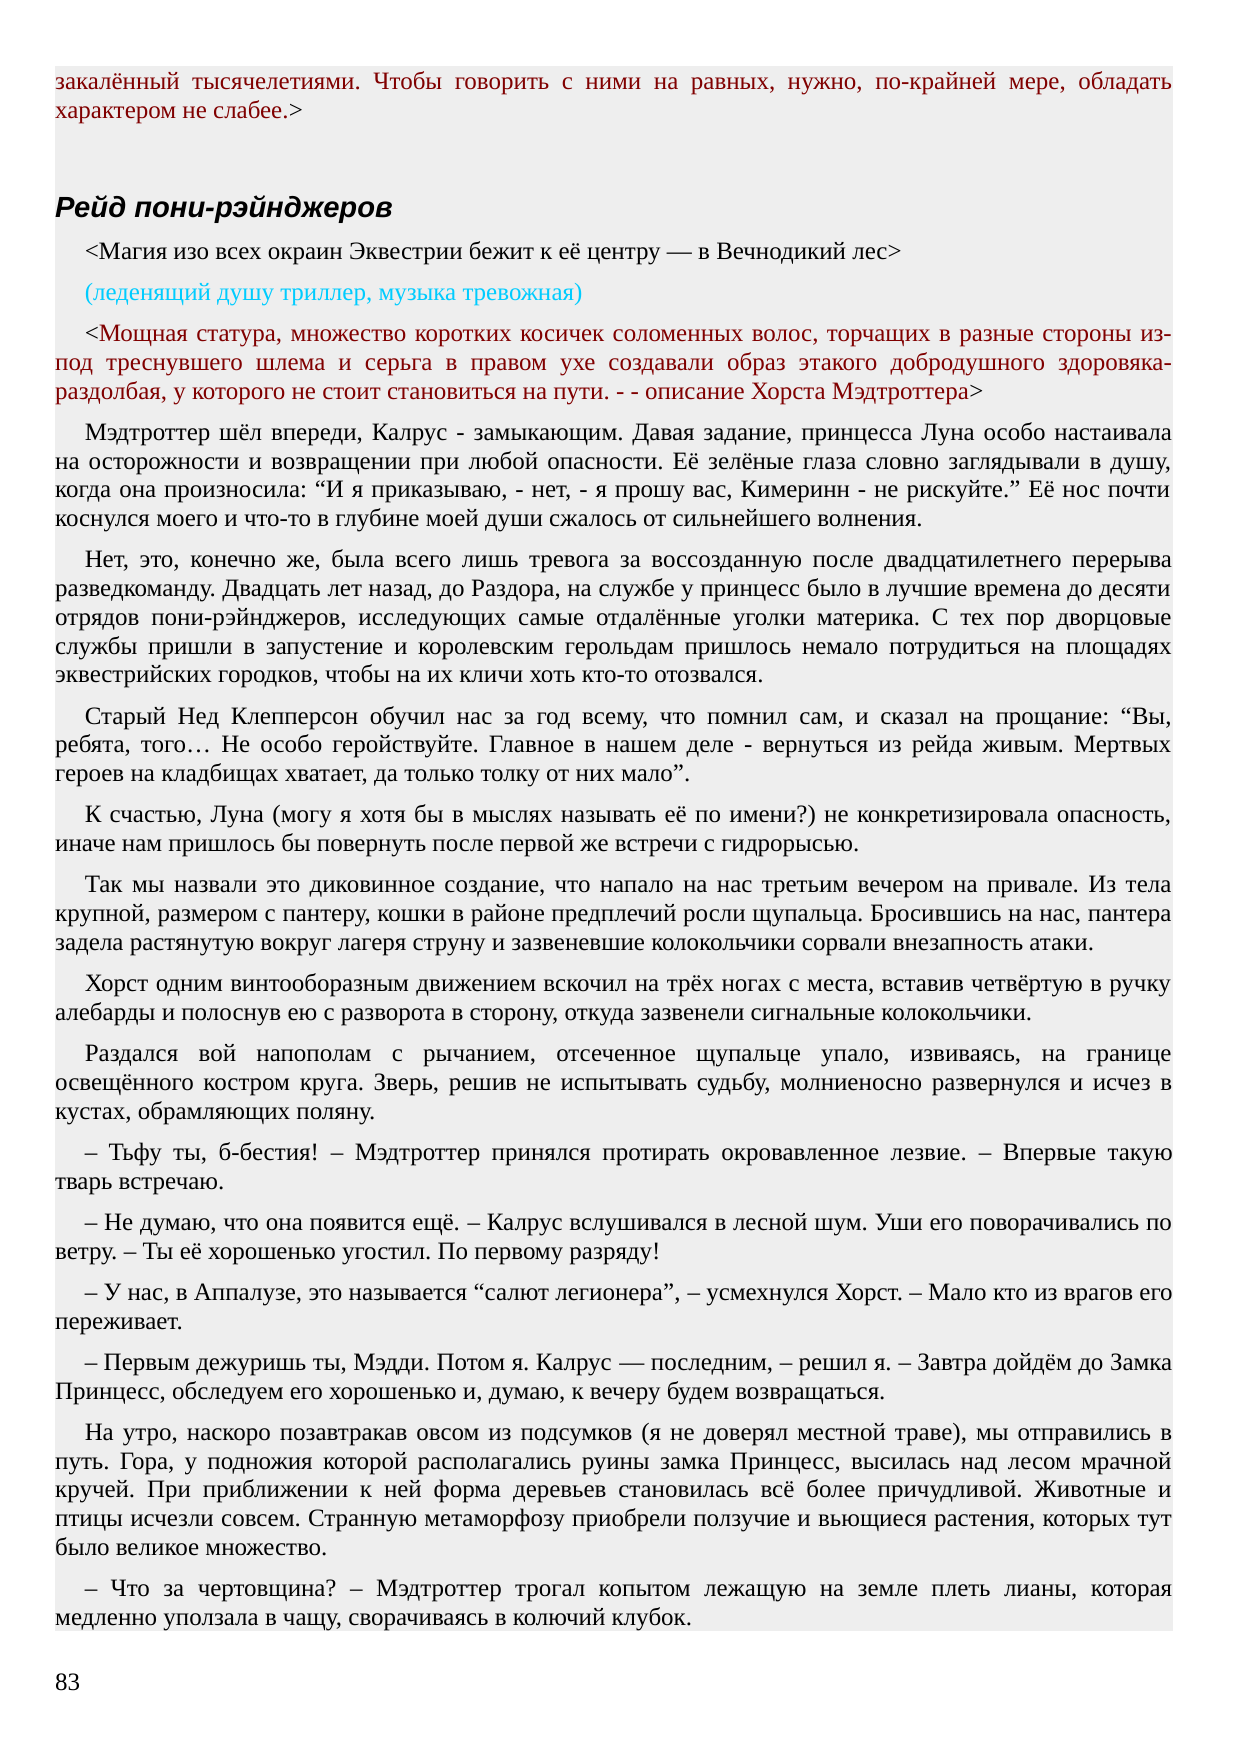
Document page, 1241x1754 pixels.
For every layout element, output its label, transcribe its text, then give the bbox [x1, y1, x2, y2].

text Хорст одним винтооборазным движением вскочил на трёх ногах с места, вставив четвёртую в ручку алебарды и полоснув ею с разворота в сторону, откуда зазвенели сигнальные колокольчики. [55, 968, 1173, 1026]
text Раздался вой напополам с рычанием, отсеченное щупальце упало, извиваясь, на границе освещённого костром круга. Зверь, решив не испытывать судьбу, молниеносно развернулся и исчез в кустах, обрамляющих поляну. [55, 1038, 1173, 1124]
text закалённый тысячелетиями. Чтобы говорить с ними на равных, нужно, по-крайней мере, обладать характером не слабее.> [55, 66, 1173, 123]
subtitle Рейд пони-рэйнджеров [55, 190, 1173, 223]
text На утро, наскоро позавтракав овсом из подсумков (я не доверял местной траве), мы отправились в путь. Гора, у подножия которой располагались руины замка Принцесс, высилась над лесом мрачной кручей. При приближении к ней форма деревьев становилась всё более причудливой. Животные и птицы исчезли совсем. Странную метаморфозу приобрели ползучие и вьющиеся растения, которых тут было великое множество. [55, 1417, 1173, 1561]
text Старый Нед Клепперсон обучил нас за год всему, что помнил сам, и сказал на прощание: “Вы, ребята, того… Не особо геройствуйте. Главное в нашем деле - вернуться из рейда живым. Мертвых героев на кладбищах хватает, да только толку от них мало”. [55, 701, 1173, 787]
text <Мощная статура, множество коротких косичек соломенных волос, торчащих в разные стороны из-под треснувшего шлема и серьга в правом ухе создавали образ этакого добродушного здоровяка-раздолбая, у которого не стоит становиться на пути. - - описание Хорста Мэдтроттера> [55, 318, 1173, 404]
text – Не думаю, что она появится ещё. – Калрус вслушивался в лесной шум. Уши его поворачивались по ветру. – Ты её хорошенько угостил. По первому разряду! [55, 1207, 1173, 1264]
text Так мы назвали это диковинное создание, что напало на нас третьим вечером на привале. Из тела крупной, размером с пантеру, кошки в районе предплечий росли щупальца. Бросившись на нас, пантера задела растянутую вокруг лагеря струну и зазвеневшие колокольчики сорвали внезапность атаки. [55, 869, 1173, 956]
text К счастью, Луна (могу я хотя бы в мыслях называть её по имени?) не конкретизировала опасность, иначе нам пришлось бы повернуть после первой же встречи с гидрорысью. [55, 799, 1173, 857]
text Нет, это, конечно же, была всего лишь тревога за воссозданную после двадцатилетнего перерыва разведкоманду. Двадцать лет назад, до Раздора, на службе у принцесс было в лучшие времена до десяти отрядов пони-рэйнджеров, исследующих самые отдалённые уголки материка. С тех пор дворцовые службы пришли в запустение и королевским герольдам пришлось немало потрудиться на площадях эквестрийских городков, чтобы на их кличи хоть кто-то отозвался. [55, 544, 1173, 688]
text Мэдтроттер шёл впереди, Калрус - замыкающим. Давая задание, принцесса Луна особо настаивала на осторожности и возвращении при любой опасности. Её зелёные глаза словно заглядывали в душу, когда она произносила: “И я приказываю, - нет, - я прошу вас, Кимеринн - не рискуйте.” Её нос почти коснулся моего и что-то в глубине моей души сжалось от сильнейшего волнения. [55, 417, 1173, 532]
text – Тьфу ты, б-бестия! – Мэдтроттер принялся протирать окровавленное лезвие. – Впервые такую тварь встречаю. [55, 1137, 1173, 1194]
text – Что за чертовщина? – Мэдтроттер трогал копытом лежащую на земле плеть лианы, которая медленно уползала в чащу, сворачиваясь в колючий клубок. [55, 1573, 1173, 1631]
text – У нас, в Аппалузе, это называется “салют легионера”, – усмехнулся Хорст. – Мало кто из врагов его переживает. [55, 1277, 1173, 1334]
text – Первым дежуришь ты, Мэдди. Потом я. Калрус — последним, – решил я. – Завтра дойдём до Замка Принцесс, обследуем его хорошенько и, думаю, к вечеру будем возвращаться. [55, 1347, 1173, 1404]
text <Магия изо всех окраин Эквестрии бежит к её центру — в Вечнодикий лес> [55, 236, 1173, 264]
text (леденящий душу триллер, музыка тревожная) [55, 277, 1173, 306]
